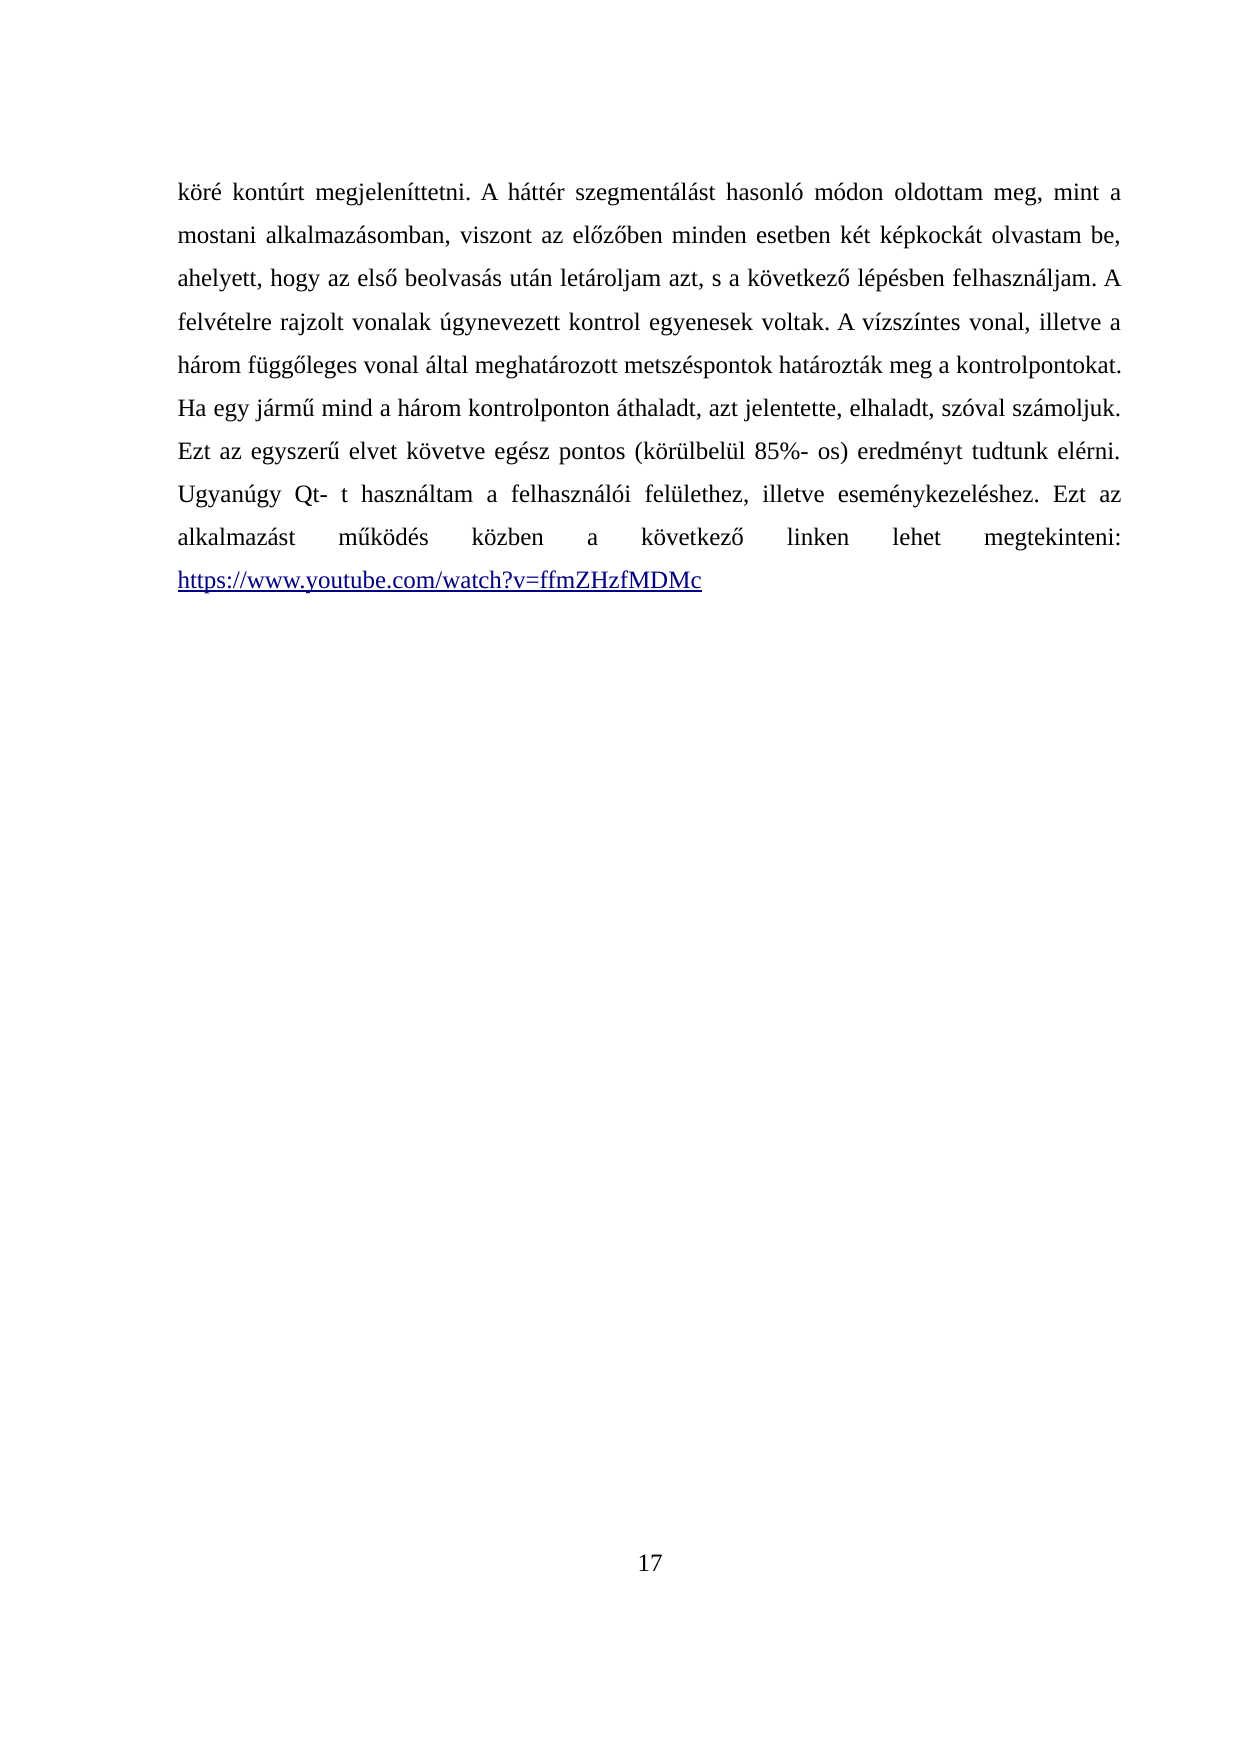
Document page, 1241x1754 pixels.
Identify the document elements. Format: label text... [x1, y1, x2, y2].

text köré kontúrt megjeleníttetni. A háttér szegmentálást hasonló módon oldottam meg, mint a mostani alkalmazásomban, viszont az előzőben minden esetben két képkockát olvastam be, ahelyett, hogy az első beolvasás után letároljam azt, s a következő lépésben felhasználjam. A felvételre rajzolt vonalak úgynevezett kontrol egyenesek voltak. A vízszíntes vonal, illetve a három függőleges vonal által meghatározott metszéspontok határozták meg a kontrolpontokat. Ha egy jármű mind a három kontrolponton áthaladt, azt jelentette, elhaladt, szóval számoljuk. Ezt az egyszerű elvet követve egész pontos (körülbelül 85%- os) eredményt tudtunk elérni. Ugyanúgy Qt- t használtam a felhasználói felülethez, illetve eseménykezeléshez. Ezt az alkalmazást működés közben a következő linken lehet megtekinteni: https://www.youtube.com/watch?v=ffmZHzfMDMc [177, 177, 1122, 594]
